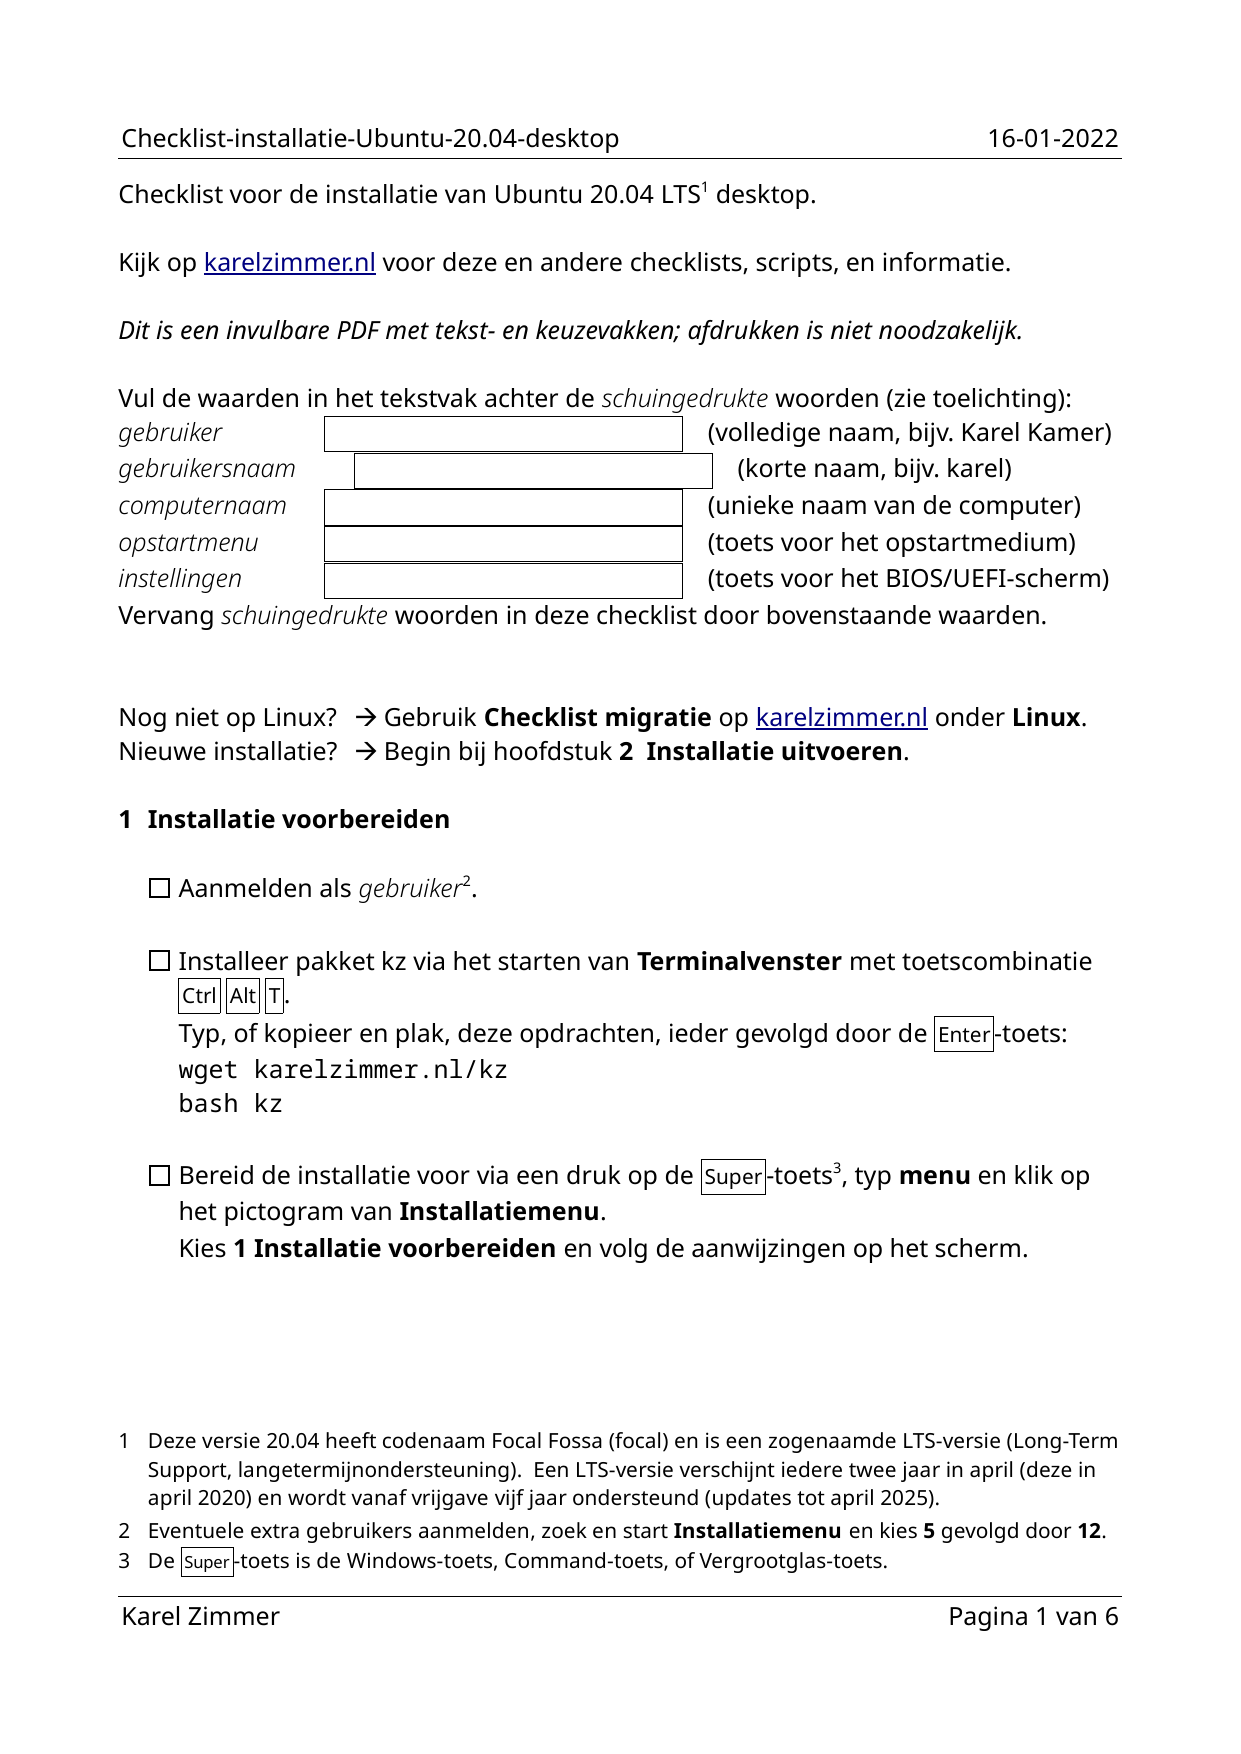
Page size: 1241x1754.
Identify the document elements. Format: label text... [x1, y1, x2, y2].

table_cell [141, 1121, 177, 1157]
text instellingen (toets voor het BIOS/UEFI-scherm) [118, 561, 1122, 598]
text Checklist voor de installatie van Ubuntu 20.04 LTS desktop. [118, 177, 1122, 211]
table_cell Bereid de installatie voor via een druk op de Super-toets, typ menu en klik op het pictogram van Installatiemenu. [177, 1157, 1120, 1229]
table_cell [141, 906, 177, 942]
text Nog niet op Linux?  Gebruik Checklist migratie op karelzimmer.nl onder Linux. [118, 700, 1122, 734]
text Deze versie 20.04 heeft codenaam Focal Fossa (focal) en is een zogenaamde LTS-versie (Long-Term Support, langetermijnondersteuning). Een LTS-versie verschijnt iedere twee jaar in april (deze in april 2020) en wordt vanaf vrijgave vijf jaar ondersteund (updates tot april 2025). [118, 1426, 1122, 1512]
table_header [141, 870, 177, 906]
table_cell [141, 1015, 177, 1121]
text (unieke naam van de computer) [683, 488, 1122, 525]
text gebruikersnaam (korte naam, bijv. karel) [118, 451, 1122, 488]
text computernaam [118, 488, 354, 525]
text Vul de waarden in het tekstvak achter de schuingedrukte woorden (zie toelichting): [118, 381, 1122, 415]
table_cell Typ, of kopieer en plak, deze opdrachten, ieder gevolgd door de Enter-toets: wget karelzimmer.nl/kz bash kz [177, 1015, 1120, 1121]
table_cell Kies 1 Installatie voorbereiden en volg de aanwijzingen op het scherm. [177, 1229, 1120, 1266]
table_cell [141, 1229, 177, 1266]
table_cell [141, 1157, 177, 1229]
text Vervang schuingedrukte woorden in deze checklist door bovenstaande waarden. [118, 598, 1122, 632]
text Kijk op karelzimmer.nl voor deze en andere checklists, scripts, en informatie. [118, 245, 1122, 279]
table_cell [141, 942, 177, 1014]
text gebruiker (volledige naam, bijv. Karel Kamer) [118, 415, 1122, 451]
text Dit is een invulbare PDF met tekst- en keuzevakken; afdrukken is niet noodzakelijk. [118, 313, 1122, 347]
text opstartmenu [118, 525, 324, 561]
text (toets voor het opstartmedium) [683, 525, 1122, 561]
text Nieuwe installatie?  Begin bij hoofdstuk 2 Installatie uitvoeren. [118, 734, 1122, 768]
table_cell [177, 906, 1120, 942]
table_cell [177, 1121, 1120, 1157]
table_cell Installeer pakket kz via het starten van Terminalvenster met toetscombinatie Ctrl Alt T. [177, 942, 1120, 1014]
table_header Aanmelden als gebruiker. [177, 870, 1120, 906]
list Installatie voorbereiden [118, 802, 1122, 836]
